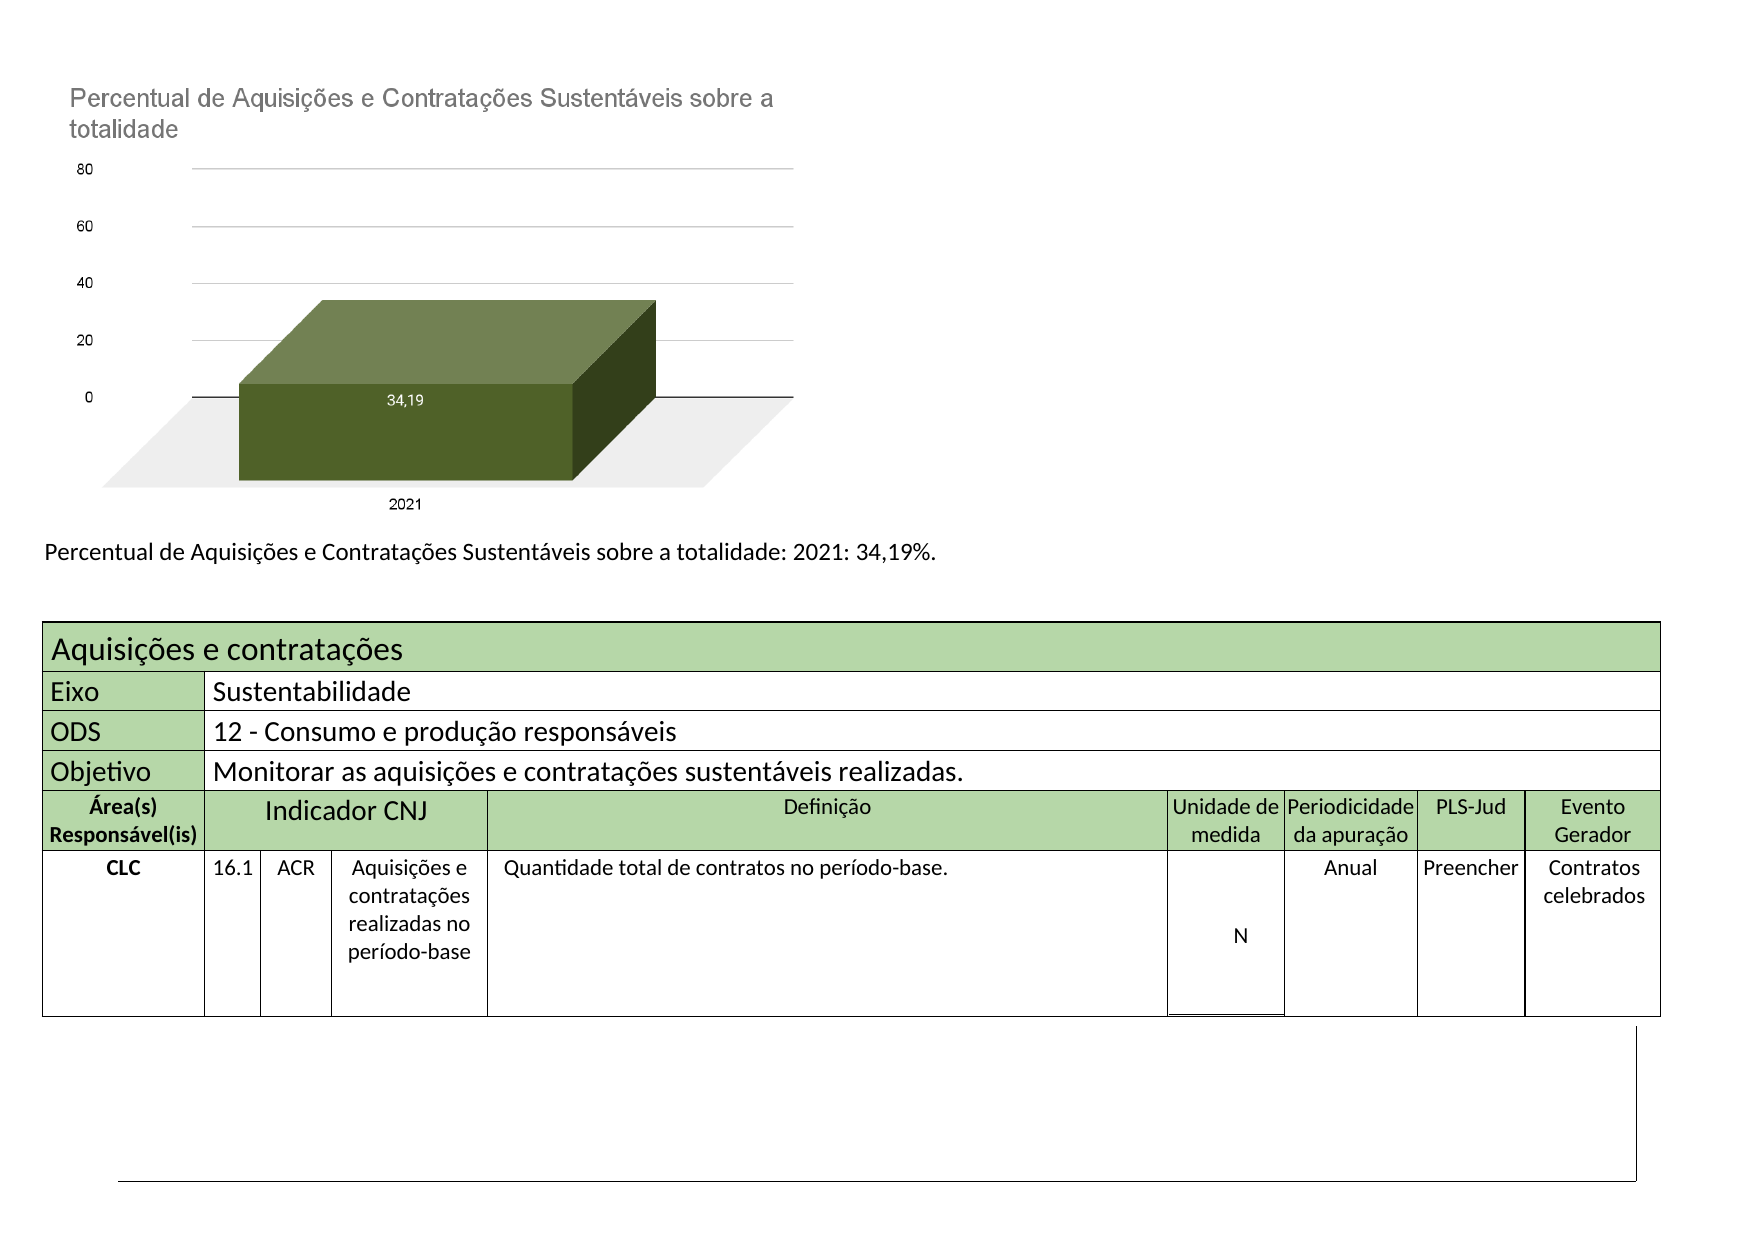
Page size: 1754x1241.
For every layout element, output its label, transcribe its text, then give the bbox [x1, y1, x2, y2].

table_cell Área(s) Responsável(is) [43, 791, 204, 850]
table_cell Aquisições e contratações realizadas no período-base [332, 851, 487, 1016]
table_cell Objetivo [43, 751, 204, 790]
table_cell Definição [488, 791, 1167, 850]
table_cell Monitorar as aquisições e contratações sustentáveis realizadas. [205, 751, 1660, 790]
table_cell ACR [261, 851, 331, 1016]
table_cell CLC [43, 851, 204, 1016]
table_cell ODS [43, 711, 204, 750]
table_cell PLS-Jud [1418, 791, 1524, 850]
table_cell Sustentabilidade [205, 672, 1660, 710]
table_cell Indicador CNJ [205, 791, 487, 850]
table_cell Contratos celebrados [1526, 851, 1660, 1016]
table_cell Quantidade total de contratos no período-base. [488, 851, 1167, 1016]
table_cell 16.1 [205, 851, 260, 1016]
text Percentual de Aquisições e Contratações Sustentáveis sobre a totalidade: 2021: 34,19%. [44, 536, 1712, 567]
table_cell Preencher [1418, 851, 1524, 1016]
table_cell Evento Gerador [1526, 791, 1660, 850]
table_cell Periodicidade da apuração [1285, 791, 1417, 850]
table_header Aquisições e contratações [43, 623, 1660, 671]
table_cell Eixo [43, 672, 204, 710]
table_cell Anual [1285, 851, 1417, 1016]
table_cell N [1168, 851, 1284, 1016]
table_cell 12 - Consumo e produção responsáveis [205, 711, 1660, 750]
table_cell Unidade de medida [1168, 791, 1284, 850]
